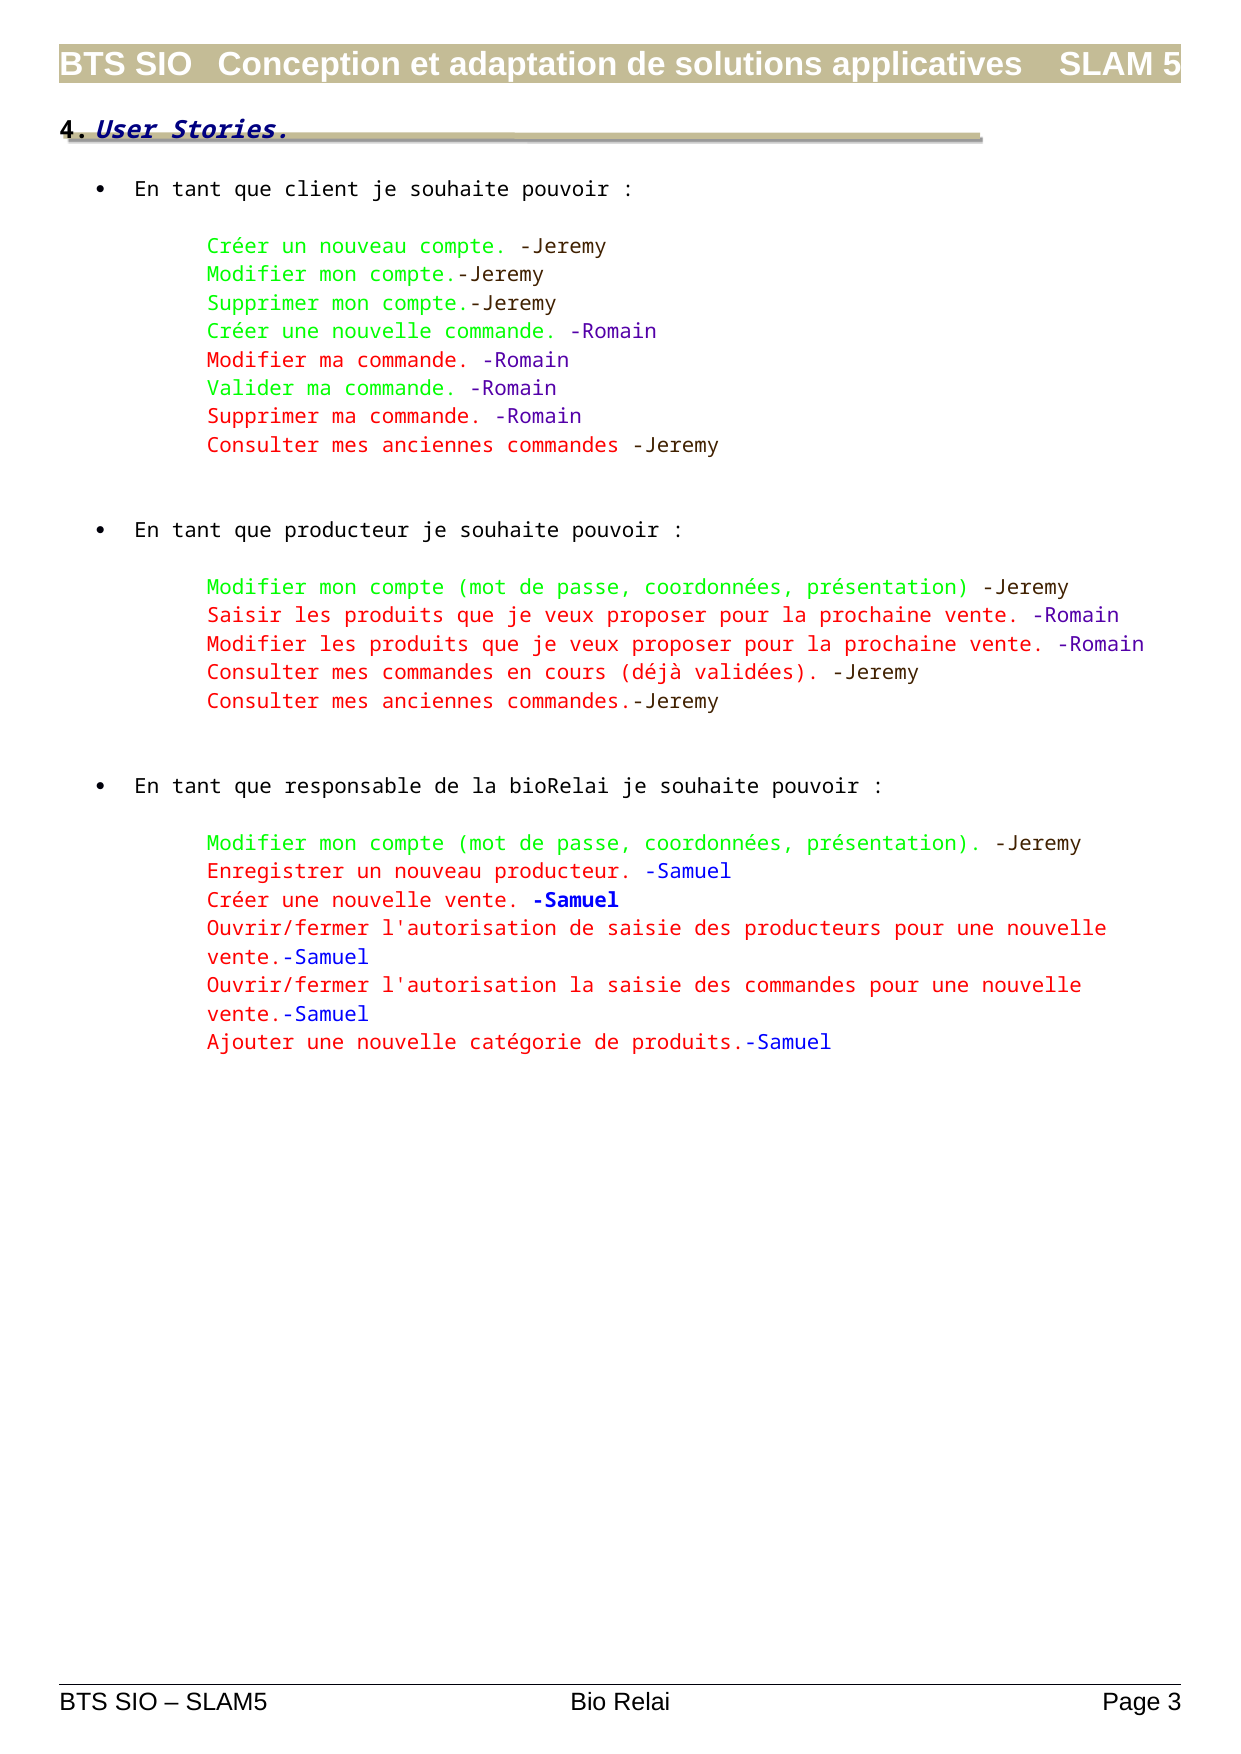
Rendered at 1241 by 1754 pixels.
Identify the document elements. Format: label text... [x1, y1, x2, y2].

text Supprimer ma commande. -Romain [207, 402, 1181, 430]
list En tant que responsable de la bioRelai je souhaite pouvoir : [97, 771, 1181, 800]
text Modifier ma commande. -Romain [207, 345, 1181, 373]
list Ouvrir/fermer l'autorisation la saisie des commandes pour une nouvelle vente.-Samuel [207, 970, 1181, 1027]
list Créer une nouvelle vente. -Samuel [207, 885, 1181, 913]
list En tant que producteur je souhaite pouvoir : [97, 515, 1181, 544]
list Modifier mon compte (mot de passe, coordonnées, présentation). -Jeremy [207, 828, 1181, 857]
text Consulter mes anciennes commandes -Jeremy [207, 430, 1181, 458]
list User Stories. [59, 112, 1181, 146]
list Modifier mon compte (mot de passe, coordonnées, présentation) -Jeremy [207, 572, 1181, 601]
list Saisir les produits que je veux proposer pour la prochaine vente. -Romain [207, 601, 1181, 629]
list Enregistrer un nouveau producteur. -Samuel [207, 857, 1181, 885]
list Ouvrir/fermer l'autorisation de saisie des producteurs pour une nouvelle vente.-Samuel [207, 913, 1181, 970]
list En tant que client je souhaite pouvoir : [97, 174, 1181, 202]
text Créer un nouveau compte. -Jeremy [207, 231, 1181, 259]
list Modifier les produits que je veux proposer pour la prochaine vente. -Romain [207, 629, 1181, 657]
text Supprimer mon compte.-Jeremy [207, 288, 1181, 316]
list Consulter mes anciennes commandes.-Jeremy [207, 686, 1181, 714]
text Modifier mon compte.-Jeremy [207, 259, 1181, 288]
text Créer une nouvelle commande. -Romain [207, 316, 1181, 345]
list Ajouter une nouvelle catégorie de produits.-Samuel [207, 1027, 1181, 1056]
list Consulter mes commandes en cours (déjà validées). -Jeremy [207, 657, 1181, 686]
text Valider ma commande. -Romain [207, 373, 1181, 402]
